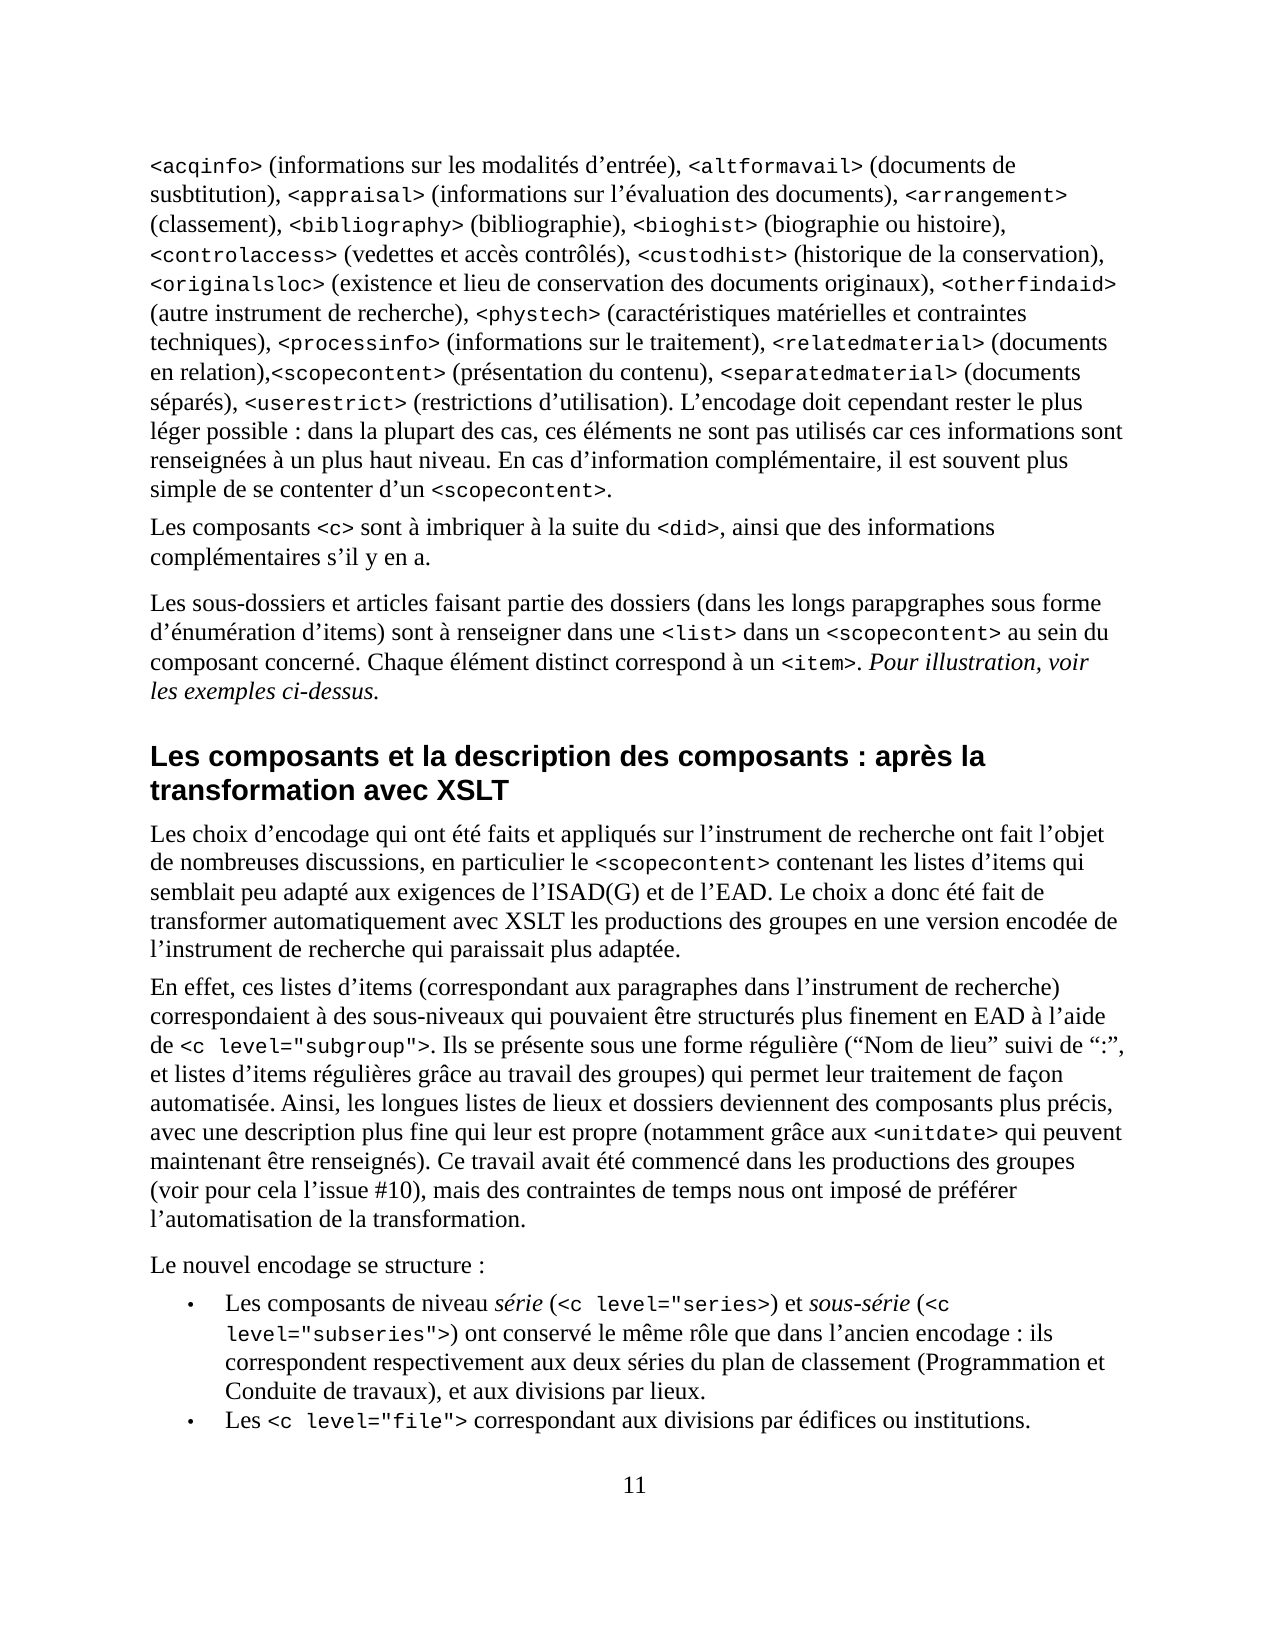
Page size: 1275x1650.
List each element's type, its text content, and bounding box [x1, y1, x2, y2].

text <acqinfo> (informations sur les modalités d’entrée), <altformavail> (documents de susbtitution), <appraisal> (informations sur l’évaluation des documents), <arrangement> (classement), <bibliography> (bibliographie), <bioghist> (biographie ou histoire), <controlaccess> (vedettes et accès contrôlés), <custodhist> (historique de la conservation), <originalsloc> (existence et lieu de conservation des documents originaux), <otherfindaid> (autre instrument de recherche), <phystech> (caractéristiques matérielles et contraintes techniques), <processinfo> (informations sur le traitement), <relatedmaterial> (documents en relation),<scopecontent> (présentation du contenu), <separatedmaterial> (documents séparés), <userestrict> (restrictions d’utilisation). L’encodage doit cependant rester le plus léger possible : dans la plupart des cas, ces éléments ne sont pas utilisés car ces informations sont renseignées à un plus haut niveau. En cas d’information complémentaire, il est souvent plus simple de se contenter d’un <scopecontent>. [150, 150, 1125, 503]
text Les sous-dossiers et articles faisant partie des dossiers (dans les longs parapgraphes sous forme d’énumération d’items) sont à renseigner dans une <list> dans un <scopecontent> au sein du composant concerné. Chaque élément distinct correspond à un <item>. Pour illustration, voir les exemples ci-dessus. [150, 588, 1125, 705]
text Les composants <c> sont à imbriquer à la suite du <did>, ainsi que des informations complémentaires s’il y en a. [150, 512, 1125, 571]
list Les <c level="file"> correspondant aux divisions par édifices ou institutions. [187, 1405, 1125, 1434]
text Le nouvel encodage se structure : [150, 1251, 1125, 1279]
text En effet, ces listes d’items (correspondant aux paragraphes dans l’instrument de recherche) correspondaient à des sous-niveaux qui pouvaient être structurés plus finement en EAD à l’aide de <c level="subgroup">. Ils se présente sous une forme régulière (“Nom de lieu” suivi de “:”, et listes d’items régulières grâce au travail des groupes) qui permet leur traitement de façon automatisée. Ainsi, les longues listes de lieux et dossiers deviennent des composants plus précis, avec une description plus fine qui leur est propre (notamment grâce aux <unitdate> qui peuvent maintenant être renseignés). Ce travail avait été commencé dans les productions des groupes (voir pour cela l’issue #10), mais des contraintes de temps nous ont imposé de préférer l’automatisation de la transformation. [150, 972, 1125, 1233]
text Les choix d’encodage qui ont été faits et appliqués sur l’instrument de recherche ont fait l’objet de nombreuses discussions, en particulier le <scopecontent> contenant les listes d’items qui semblait peu adapté aux exigences de l’ISAD(G) et de l’EAD. Le choix a donc été fait de transformer automatiquement avec XSLT les productions des groupes en une version encodée de l’instrument de recherche qui paraissait plus adaptée. [150, 819, 1125, 963]
subtitle Les composants et la description des composants : après la transformation avec XSLT [150, 739, 1125, 806]
list Les composants de niveau série (<c level="series>) et sous-série (<c level="subseries">) ont conservé le même rôle que dans l’ancien encodage : ils correspondent respectivement aux deux séries du plan de classement (Programmation et Conduite de travaux), et aux divisions par lieux. [187, 1288, 1125, 1405]
